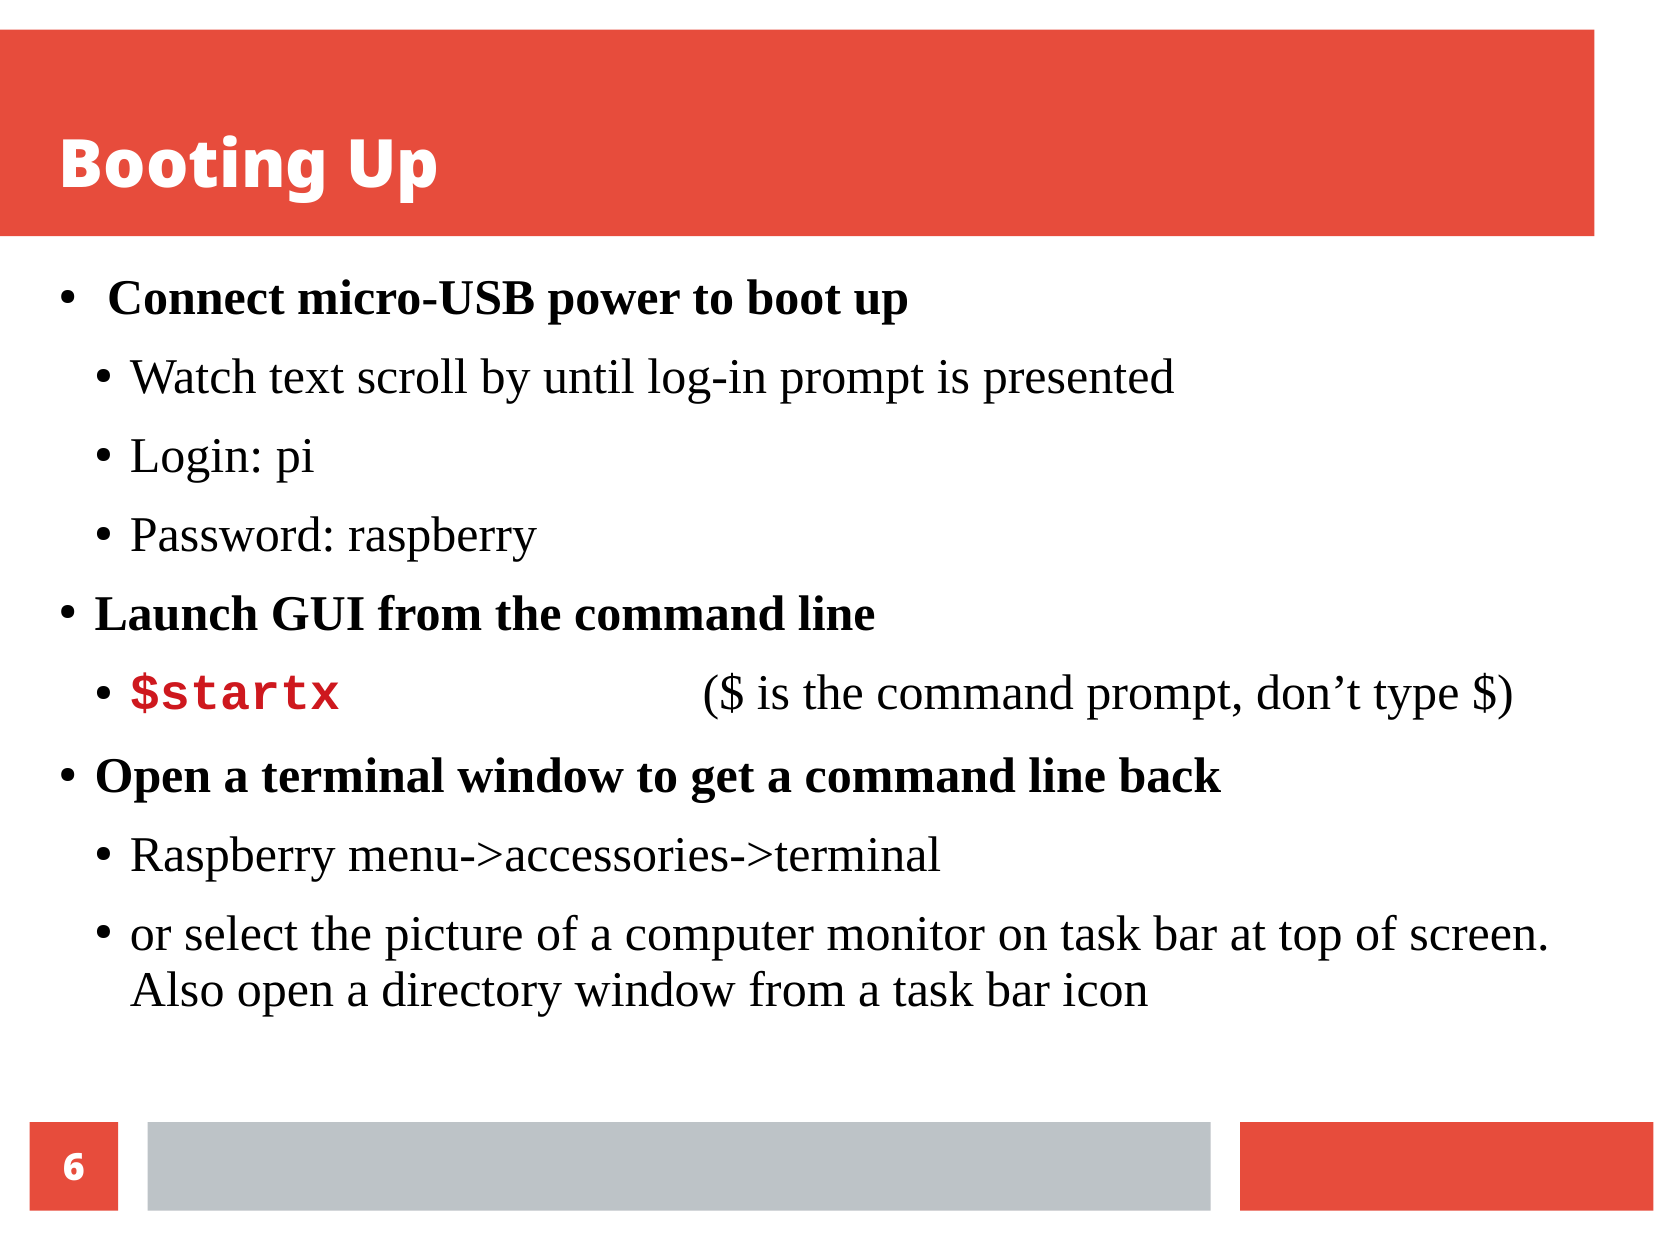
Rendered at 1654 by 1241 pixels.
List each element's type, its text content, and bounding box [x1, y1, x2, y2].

title Booting Up [59, 59, 1595, 207]
list Connect micro-USB power to boot up Watch text scroll by until log-in prompt is presented Login: pi Password: raspberry Launch GUI from the command line $startx ($ is the command prompt, don’t type $) Open a terminal window to get a command line back Raspberry menu->accessories->terminal or select the picture of a computer monitor on task bar at top of screen. Also open a directory window from a task bar icon [59, 270, 1565, 1038]
